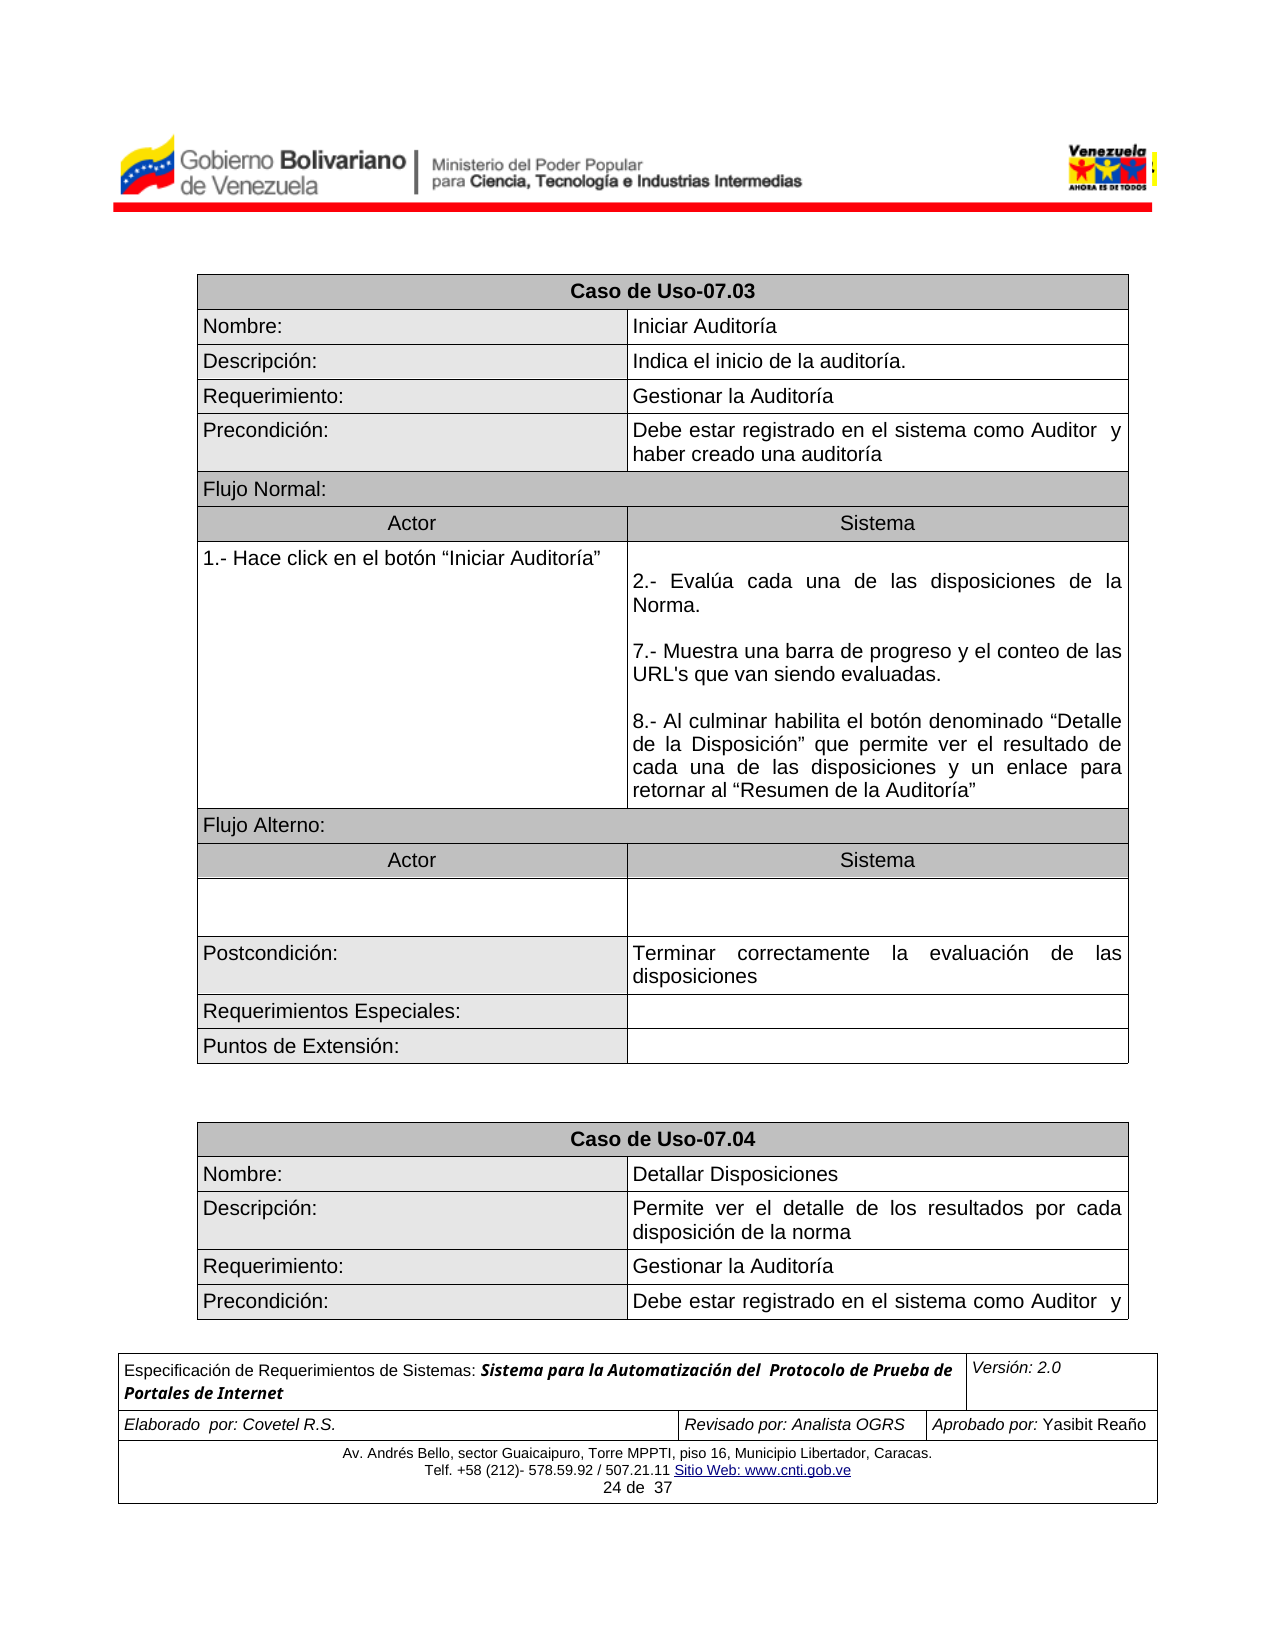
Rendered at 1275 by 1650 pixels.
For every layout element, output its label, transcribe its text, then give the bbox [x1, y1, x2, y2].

table_cell Debe estar registrado en el sistema como Auditor y [628, 1285, 1128, 1319]
table_cell [628, 1029, 1128, 1063]
table_cell [628, 995, 1128, 1028]
table_cell Puntos de Extensión: [198, 1029, 627, 1063]
table_header Caso de Uso-07.04 [198, 1123, 1128, 1156]
table_cell Descripción: [198, 345, 627, 378]
table_cell Flujo Alterno: [198, 809, 1128, 843]
table_cell Nombre: [198, 1157, 627, 1191]
table_cell Debe estar registrado en el sistema como Auditor y haber creado una auditoría [628, 414, 1128, 471]
table_cell Precondición: [198, 1285, 627, 1319]
table_cell [628, 879, 1128, 936]
table_cell Sistema [628, 507, 1128, 541]
table_cell Gestionar la Auditoría [628, 1250, 1128, 1284]
table_cell Requerimientos Especiales: [198, 995, 627, 1028]
table_cell Actor [198, 844, 627, 877]
table_cell Detallar Disposiciones [628, 1157, 1128, 1191]
table_header Caso de Uso-07.03 [198, 275, 1128, 309]
table_cell Descripción: [198, 1192, 627, 1249]
table_cell Terminar correctamente la evaluación de las disposiciones [628, 937, 1128, 993]
table_cell Requerimiento: [198, 380, 627, 413]
table_cell Sistema [628, 844, 1128, 877]
table_cell Indica el inicio de la auditoría. [628, 345, 1128, 378]
table_cell Requerimiento: [198, 1250, 627, 1284]
table_cell Gestionar la Auditoría [628, 380, 1128, 413]
table_cell [198, 879, 627, 936]
table_cell Postcondición: [198, 937, 627, 993]
table_cell Precondición: [198, 414, 627, 471]
table_cell Flujo Normal: [198, 472, 1128, 506]
table_cell Iniciar Auditoría [628, 310, 1128, 344]
table_cell 2.- Evalúa cada una de las disposiciones de la Norma. 7.- Muestra una barra de progreso y el conteo de las URL's que van siendo evaluadas. 8.- Al culminar habilita el botón denominado “Detalle de la Disposición” que permite ver el resultado de cada una de las disposiciones y un enlace para retornar al “Resumen de la Auditoría” [628, 542, 1128, 808]
table_cell Nombre: [198, 310, 627, 344]
table_cell 1.- Hace click en el botón “Iniciar Auditoría” [198, 542, 627, 808]
picture [113, 126, 1153, 212]
table_cell Actor [198, 507, 627, 541]
table_cell Permite ver el detalle de los resultados por cada disposición de la norma [628, 1192, 1128, 1249]
